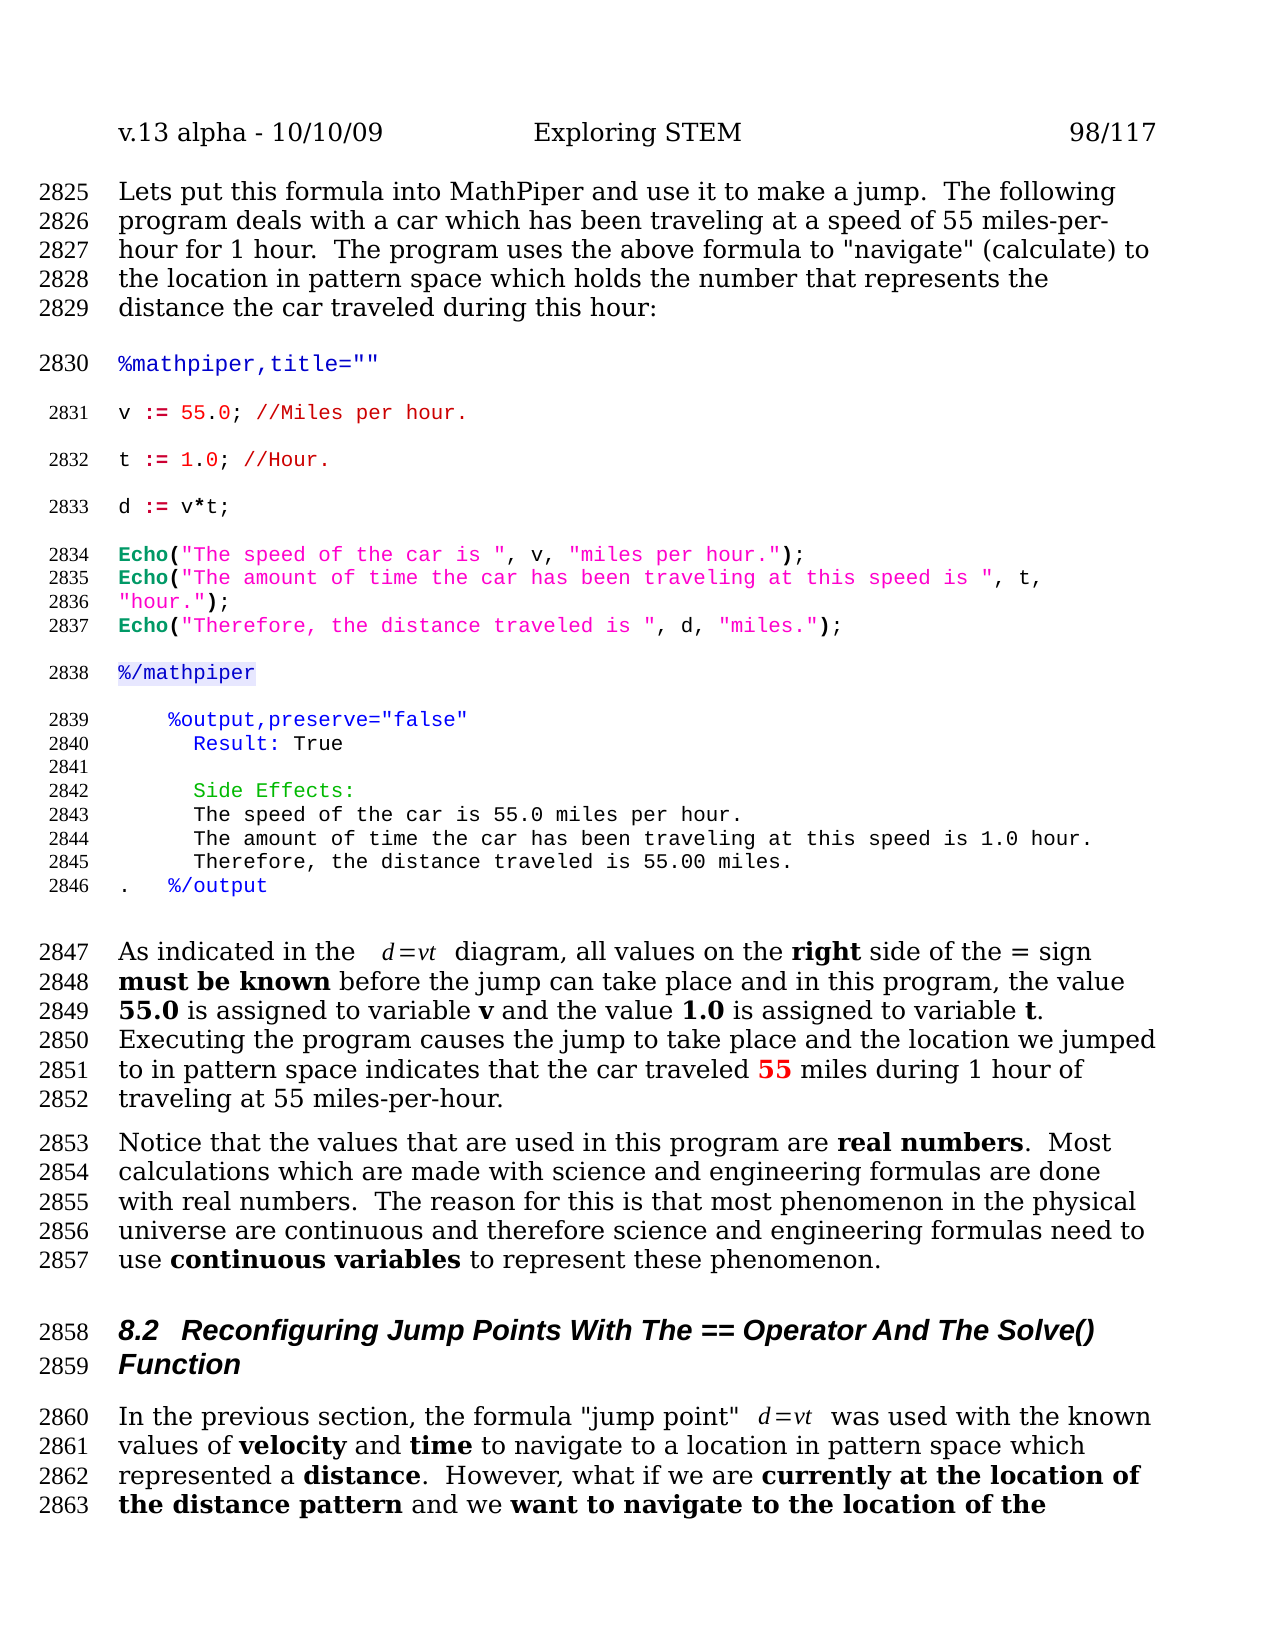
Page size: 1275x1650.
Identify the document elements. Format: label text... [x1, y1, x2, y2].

text Side Effects: [118, 780, 1157, 804]
text Result: True [118, 733, 1157, 757]
text In the previous section, the formula "jump point"was used with the known values of velocity and time to navigate to a location in pattern space which represented a distance. However, what if we are currently at the location of the distance pattern and we want to navigate to the location of the [118, 1401, 1157, 1519]
text . %/output [118, 875, 1157, 898]
text Notice that the values that are used in this program are real numbers. Most calculations which are made with science and engineering formulas are done with real numbers. The reason for this is that most phenomenon in the physical universe are continuous and therefore science and engineering formulas need to use continuous variables to represent these phenomenon. [118, 1128, 1157, 1274]
text %output,preserve="false" [118, 709, 1157, 733]
text d := v*t; [118, 496, 1157, 520]
text Echo("Therefore, the distance traveled is ", d, "miles."); [118, 615, 1157, 638]
text %/mathpiper [118, 662, 1157, 686]
text Lets put this formula into MathPiper and use it to make a jump. The following program deals with a car which has been traveling at a speed of 55 miles-per-hour for 1 hour. The program uses the above formula to "navigate" (calculate) to the location in pattern space which holds the number that represents the distance the car traveled during this hour: [118, 177, 1157, 323]
text The speed of the car is 55.0 miles per hour. [118, 804, 1157, 827]
text %mathpiper,title="" [118, 352, 1157, 378]
text The amount of time the car has been traveling at this speed is 1.0 hour. [118, 827, 1157, 851]
subtitle Reconfiguring Jump Points With The == Operator And The Solve() Function [118, 1313, 1157, 1381]
text v := 55.0; //Miles per hour. [118, 402, 1157, 426]
text Echo("The amount of time the car has been traveling at this speed is ", t, "hour."); [118, 567, 1157, 615]
text As indicated in the diagram, all values on the right side of the = sign must be known before the jump can take place and in this program, the value 55.0 is assigned to variable v and the value 1.0 is assigned to variable t. Executing the program causes the jump to take place and the location we jumped to in pattern space indicates that the car traveled 55 miles during 1 hour of traveling at 55 miles-per-hour. [118, 937, 1157, 1113]
text Therefore, the distance traveled is 55.00 miles. [118, 851, 1157, 875]
text Echo("The speed of the car is ", v, "miles per hour."); [118, 544, 1157, 567]
text t := 1.0; //Hour. [118, 449, 1157, 473]
